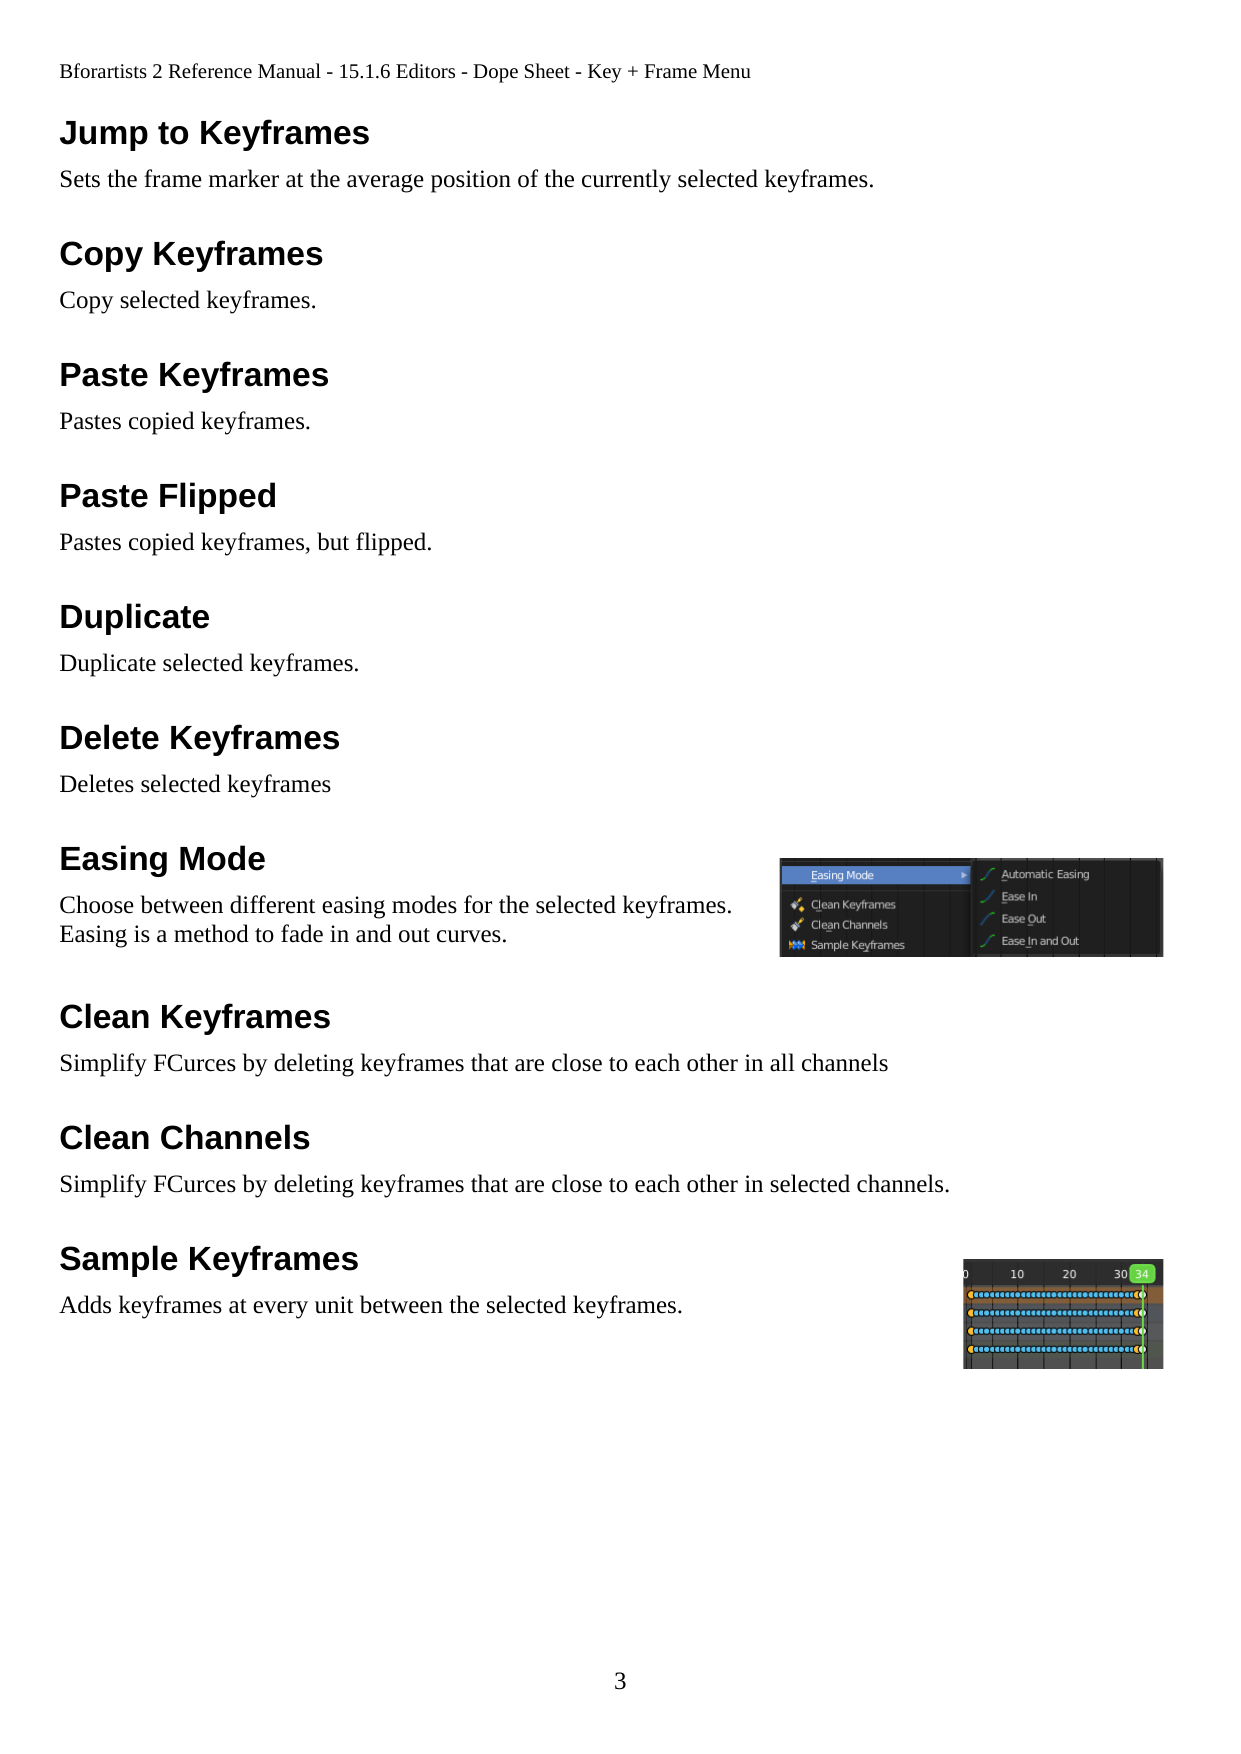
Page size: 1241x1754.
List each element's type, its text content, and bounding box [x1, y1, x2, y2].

subtitle Paste Keyframes [59, 355, 1181, 393]
text Choose between different easing modes for the selected keyframes. Easing is a method to fade in and out curves. [59, 890, 779, 947]
text Simplify FCurces by deleting keyframes that are close to each other in selected channels. [59, 1169, 1181, 1198]
text Deletes selected keyframes [59, 769, 1181, 798]
text Pastes copied keyframes, but flipped. [59, 527, 1181, 556]
subtitle Copy Keyframes [59, 234, 1181, 272]
text Copy selected keyframes. [59, 285, 1181, 313]
text Sets the frame marker at the average position of the currently selected keyframes. [59, 164, 1181, 192]
subtitle Paste Flipped [59, 476, 1181, 514]
subtitle Delete Keyframes [59, 718, 1181, 756]
subtitle Duplicate [59, 597, 1181, 635]
text Simplify FCurces by deleting keyframes that are close to each other in all channels [59, 1048, 1181, 1077]
subtitle Sample Keyframes [59, 1239, 1181, 1278]
subtitle Clean Channels [59, 1118, 1181, 1157]
picture [779, 858, 1164, 957]
subtitle Jump to Keyframes [59, 113, 1181, 151]
text Pastes copied keyframes. [59, 406, 1181, 434]
subtitle Clean Keyframes [59, 997, 1181, 1036]
text Duplicate selected keyframes. [59, 648, 1181, 677]
subtitle Easing Mode [59, 839, 1181, 877]
picture [963, 1259, 1164, 1369]
text Adds keyframes at every unit between the selected keyframes. [59, 1290, 963, 1319]
